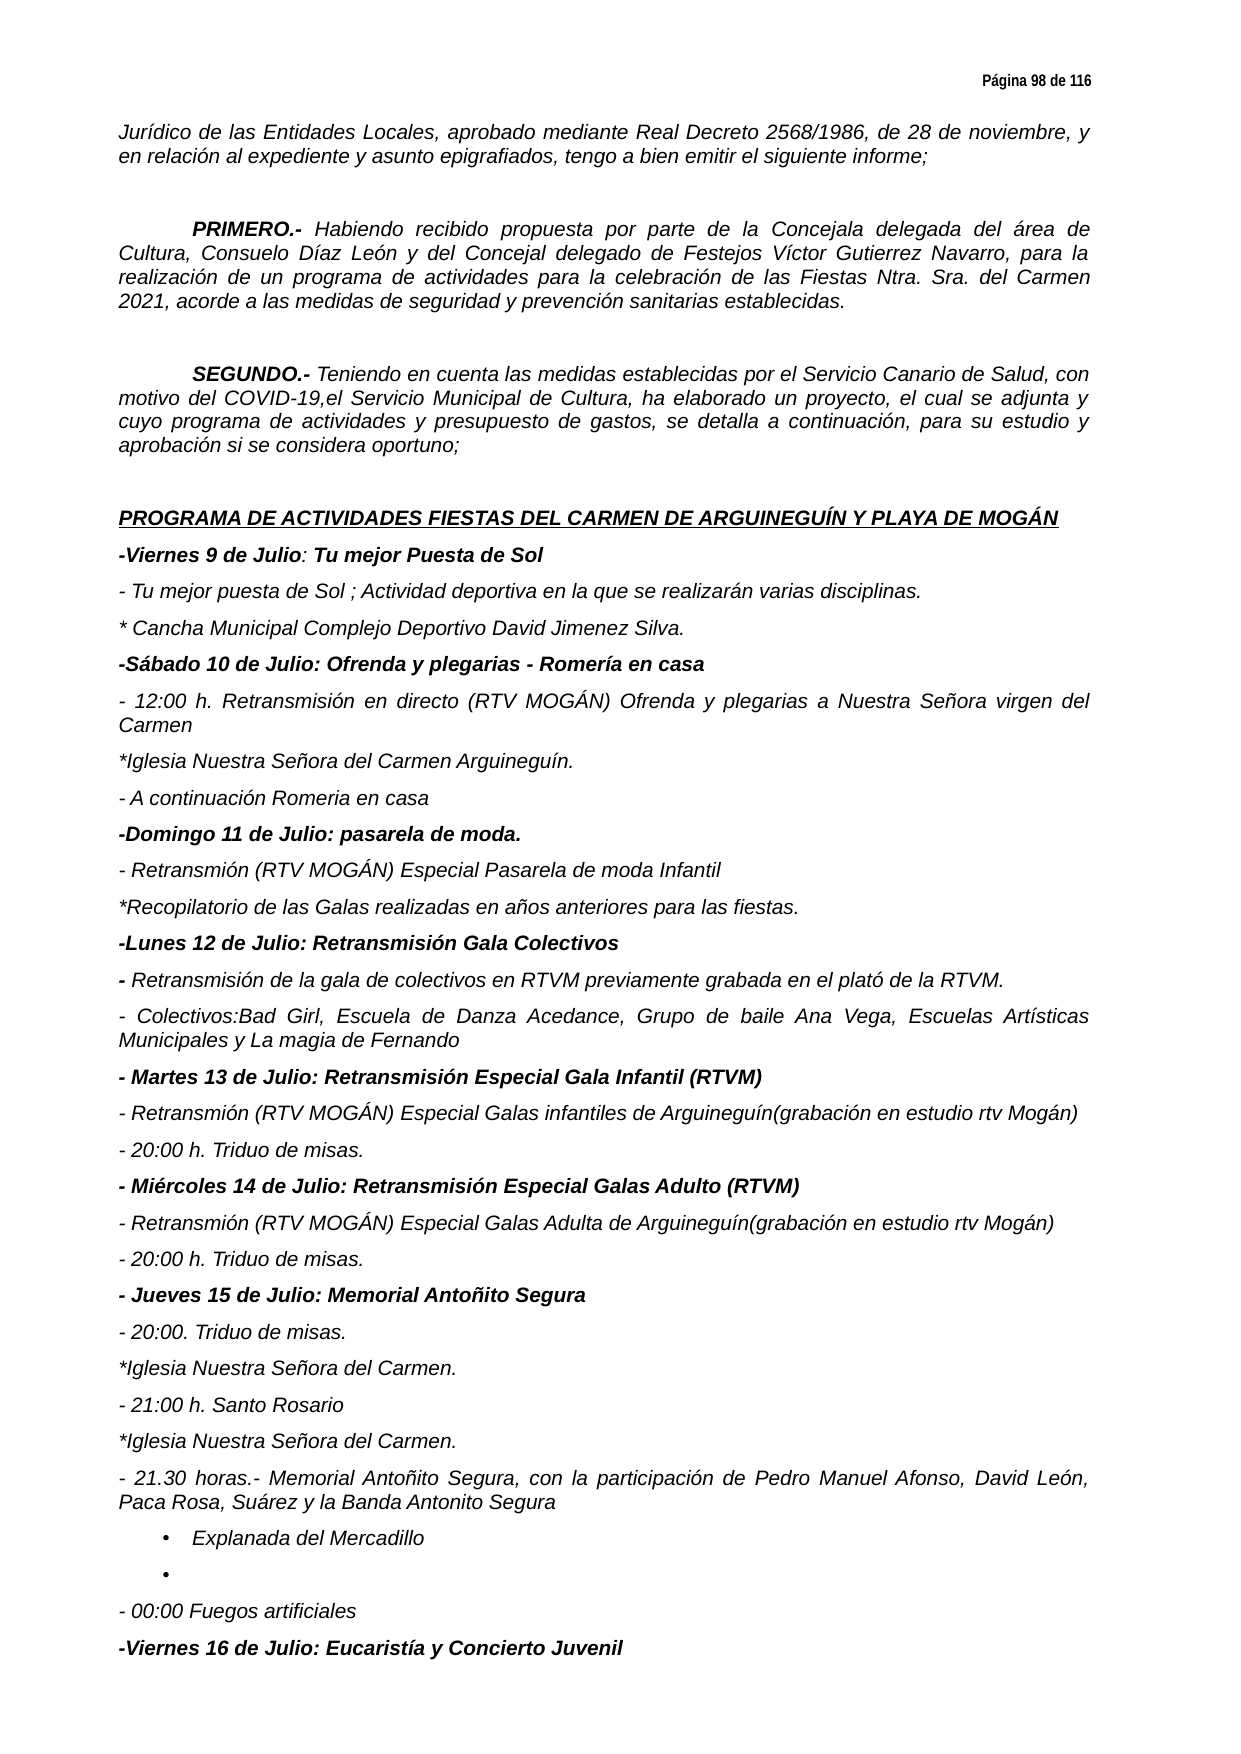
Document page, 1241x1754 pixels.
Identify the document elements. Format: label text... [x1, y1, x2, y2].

text - Retransmión (RTV MOGÁN) Especial Galas Adulta de Arguineguín(grabación en estudio rtv Mogán) [118, 1210, 1092, 1234]
text - Retransmión (RTV MOGÁN) Especial Galas infantiles de Arguineguín(grabación en estudio rtv Mogán) [118, 1101, 1092, 1125]
text - Martes 13 de Julio: Retransmisión Especial Gala Infantil (RTVM) [118, 1064, 1092, 1088]
text - Retransmión (RTV MOGÁN) Especial Pasarela de moda Infantil [118, 858, 1092, 882]
text - Retransmisión de la gala de colectivos en RTVM previamente grabada en el plató de la RTVM. [118, 968, 1092, 992]
text - 20:00 h. Triduo de misas. [118, 1247, 1092, 1271]
text *Recopilatorio de las Galas realizadas en años anteriores para las fiestas. [118, 895, 1092, 919]
text -Domingo 11 de Julio: pasarela de moda. [118, 822, 1092, 846]
text - Jueves 15 de Julio: Memorial Antoñito Segura [118, 1283, 1092, 1307]
text -Sábado 10 de Julio: Ofrenda y plegarias - Romería en casa [118, 652, 1092, 676]
text *Iglesia Nuestra Señora del Carmen. [118, 1356, 1092, 1380]
text SEGUNDO.- Teniendo en cuenta las medidas establecidas por el Servicio Canario de Salud, con motivo del COVID-19,el Servicio Municipal de Cultura, ha elaborado un proyecto, el cual se adjunta y cuyo programa de actividades y presupuesto de gastos, se detalla a continuación, para su estudio y aprobación si se considera oportuno; [118, 361, 1092, 457]
text - 00:00 Fuegos artificiales [118, 1599, 1092, 1623]
text - Colectivos:Bad Girl, Escuela de Danza Acedance, Grupo de baile Ana Vega, Escuelas Artísticas Municipales y La magia de Fernando [118, 1004, 1092, 1052]
text - Miércoles 14 de Julio: Retransmisión Especial Galas Adulto (RTVM) [118, 1174, 1092, 1198]
text *Iglesia Nuestra Señora del Carmen. [118, 1429, 1092, 1453]
text PRIMERO.- Habiendo recibido propuesta por parte de la Concejala delegada del área de Cultura, Consuelo Díaz León y del Concejal delegado de Festejos Víctor Gutierrez Navarro, para la realización de un programa de actividades para la celebración de las Fiestas Ntra. Sra. del Carmen 2021, acorde a las medidas de seguridad y prevención sanitarias establecidas. [118, 217, 1092, 312]
text *Iglesia Nuestra Señora del Carmen Arguineguín. [118, 749, 1092, 773]
text - 12:00 h. Retransmisión en directo (RTV MOGÁN) Ofrenda y plegarias a Nuestra Señora virgen del Carmen [118, 688, 1092, 736]
text - Tu mejor puesta de Sol ; Actividad deportiva en la que se realizarán varias disciplinas. [118, 579, 1092, 603]
list Explanada del Mercadillo [162, 1526, 1092, 1550]
text Jurídico de las Entidades Locales, aprobado mediante Real Decreto 2568/1986, de 28 de noviembre, y en relación al expediente y asunto epigrafiados, tengo a bien emitir el siguiente informe; [118, 120, 1092, 168]
text -Lunes 12 de Julio: Retransmisión Gala Colectivos [118, 931, 1092, 955]
text - 21.30 horas.- Memorial Antoñito Segura, con la participación de Pedro Manuel Afonso, David León, Paca Rosa, Suárez y la Banda Antonito Segura [118, 1466, 1092, 1513]
text - 20:00 h. Triduo de misas. [118, 1137, 1092, 1161]
text - 21:00 h. Santo Rosario [118, 1393, 1092, 1417]
text PROGRAMA DE ACTIVIDADES FIESTAS DEL CARMEN DE ARGUINEGUÍN Y PLAYA DE MOGÁN [118, 506, 1092, 530]
text * Cancha Municipal Complejo Deportivo David Jimenez Silva. [118, 616, 1092, 639]
text - A continuación Romeria en casa [118, 785, 1092, 809]
text -Viernes 16 de Julio: Eucaristía y Concierto Juvenil [118, 1636, 1092, 1659]
text - 20:00. Triduo de misas. [118, 1320, 1092, 1344]
text -Viernes 9 de Julio: Tu mejor Puesta de Sol [118, 543, 1092, 567]
